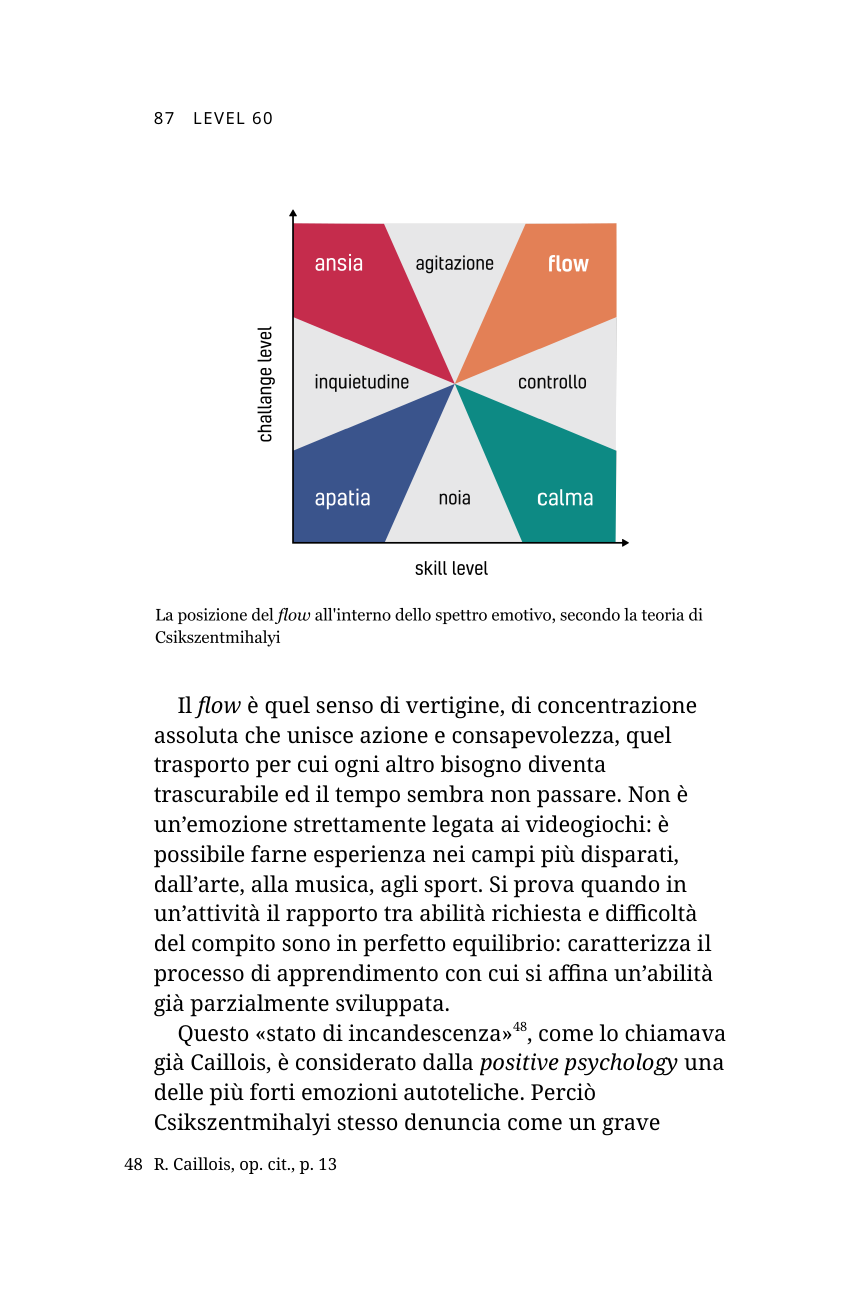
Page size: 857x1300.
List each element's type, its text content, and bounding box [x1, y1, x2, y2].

picture [153, 158, 733, 690]
text Questo «stato di incandescenza», come lo chiamava già Caillois, è considerato dalla positive psychology una delle più forti emozioni autoteliche. Perciò Csikszentmihalyi stesso denuncia come un grave [153, 1018, 732, 1137]
text R. Caillois, op. cit., p. 13 [124, 1152, 732, 1175]
text Il flow è quel senso di vertigine, di concentrazione assoluta che unisce azione e consapevolezza, quel trasporto per cui ogni altro bisogno diventa trascurabile ed il tempo sembra non passare. Non è un’emozione strettamente legata ai videogiochi: è possibile farne esperienza nei campi più disparati, dall’arte, alla musica, agli sport. Si prova quando in un’attività il rapporto tra abilità richiesta e difficoltà del compito sono in perfetto equilibrio: caratterizza il processo di apprendimento con cui si affina un’abilità già parzialmente sviluppata. [153, 690, 732, 1018]
